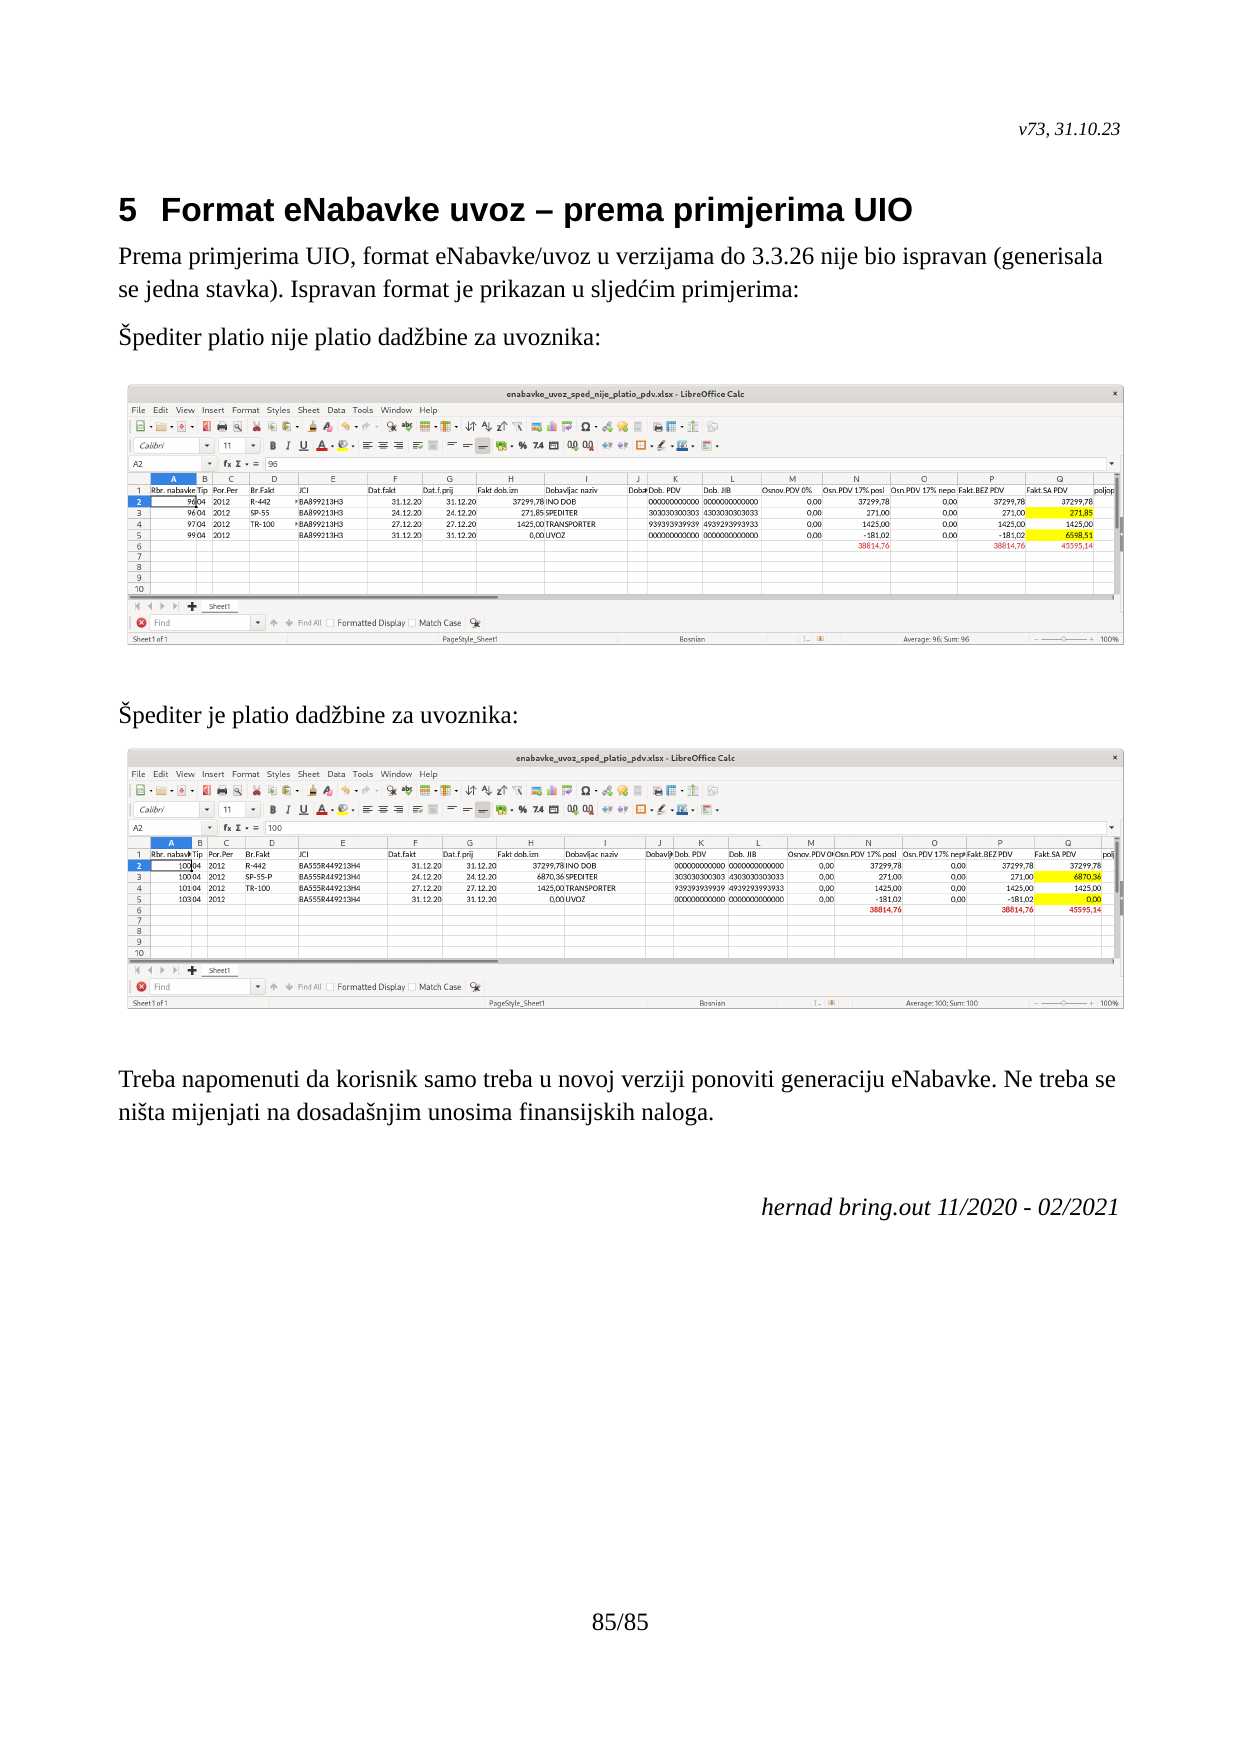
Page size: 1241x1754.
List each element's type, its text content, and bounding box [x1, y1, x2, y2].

text Prema primjerima UIO, format eNabavke/uvoz u verzijama do 3.3.26 nije bio ispravan (generisala se jedna stavka). Ispravan format je prikazan u sljedćim primjerima: [118, 241, 1122, 303]
text Špediter platio nije platio dadžbine za uvoznika: [118, 322, 1122, 351]
text hernad bring.out 11/2020 - 02/2021 [118, 1192, 1122, 1221]
picture [123, 745, 1128, 1013]
picture [123, 381, 1128, 649]
text Treba napomenuti da korisnik samo treba u novoj verziji ponoviti generaciju eNabavke. Ne treba se ništa mijenjati na dosadašnjim unosima finansijskih naloga. [118, 1064, 1122, 1126]
text Špediter je platio dadžbine za uvoznika: [118, 701, 1122, 729]
subtitle Format eNabavke uvoz – prema primjerima UIO [118, 190, 1122, 229]
